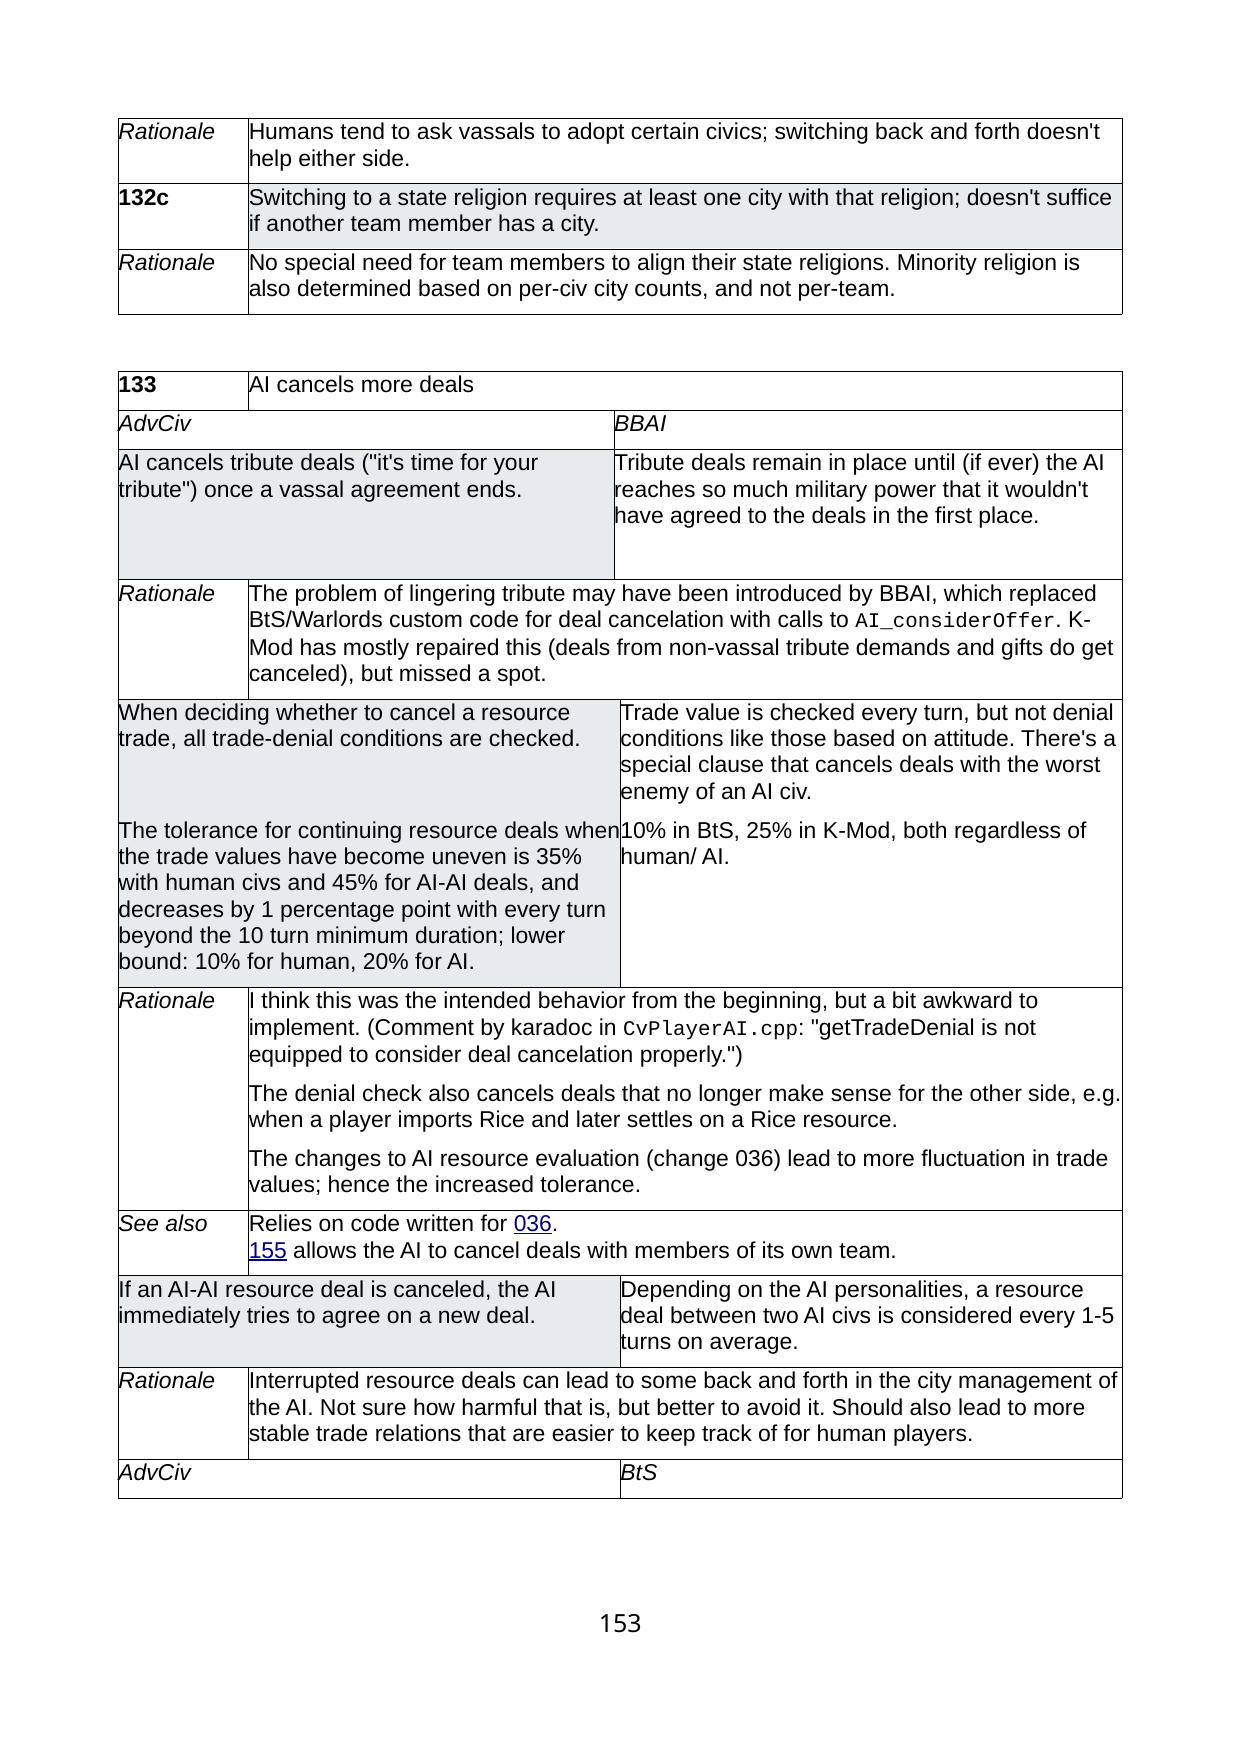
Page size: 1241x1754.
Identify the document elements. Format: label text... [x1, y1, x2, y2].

table_cell The problem of lingering tribute may have been introduced by BBAI, which replaced BtS/Warlords custom code for deal cancelation with calls to AI_considerOffer. K-Mod has mostly repaired this (deals from non-vassal tribute demands and gifts do get canceled), but missed a spot. [249, 580, 1122, 699]
table_cell Tribute deals remain in place until (if ever) the AI reaches so much military power that it wouldn't have agreed to the deals in the first place. [615, 450, 1122, 579]
table_header 133 [119, 372, 248, 410]
table_cell Humans tend to ask vassals to adopt certain civics; switching back and forth doesn't help either side. [249, 119, 1122, 183]
table_cell Rationale [119, 1368, 248, 1458]
table_cell Rationale [119, 250, 248, 314]
table_cell 132c [119, 184, 248, 248]
table_cell Interrupted resource deals can lead to some back and forth in the city management of the AI. Not sure how harmful that is, but better to avoid it. Should also lead to more stable trade relations that are easier to keep track of for human players. [249, 1368, 1122, 1458]
table_cell Depending on the AI personalities, a resource deal between two AI civs is considered every 1-5 turns on average. [621, 1276, 1122, 1367]
table_cell AI cancels tribute deals ("it's time for your tribute") once a vassal agreement ends. [119, 450, 614, 579]
table_cell No special need for team members to align their state religions. Minority religion is also determined based on per-civ city counts, and not per-team. [249, 250, 1122, 314]
table_cell I think this was the intended behavior from the beginning, but a bit awkward to implement. (Comment by karadoc in CvPlayerAI.cpp: "getTradeDenial is not equipped to consider deal cancelation properly.") The denial check also cancels deals that no longer make sense for the other side, e.g. when a player imports Rice and later settles on a Rice resource. The changes to AI resource evaluation (change 036) lead to more fluctuation in trade values; hence the increased tolerance. [249, 988, 1122, 1210]
table_cell AdvCiv [119, 1460, 620, 1497]
table_cell When deciding whether to cancel a resource trade, all trade-denial conditions are checked. The tolerance for continuing resource deals when the trade values have become uneven is 35% with human civs and 45% for AI-AI deals, and decreases by 1 percentage point with every turn beyond the 10 turn minimum duration; lower bound: 10% for human, 20% for AI. [119, 700, 620, 987]
table_cell See also [119, 1211, 248, 1275]
table_cell Relies on code written for 036. 155 allows the AI to cancel deals with members of its own team. [249, 1211, 1122, 1275]
table_cell If an AI-AI resource deal is canceled, the AI immediately tries to agree on a new deal. [119, 1276, 620, 1367]
table_cell Rationale [119, 580, 248, 699]
table_cell Rationale [119, 988, 248, 1210]
table_cell BtS [621, 1460, 1122, 1497]
table_cell BBAI [615, 411, 1122, 449]
table_header AI cancels more deals [249, 372, 1122, 410]
table_cell Rationale [119, 119, 248, 183]
table_cell AdvCiv [119, 411, 614, 449]
table_cell Trade value is checked every turn, but not denial conditions like those based on attitude. There's a special clause that cancels deals with the worst enemy of an AI civ. 10% in BtS, 25% in K‑Mod, both regardless of human/ AI. [621, 700, 1122, 987]
table_cell Switching to a state religion requires at least one city with that religion; doesn't suffice if another team member has a city. [249, 184, 1122, 248]
